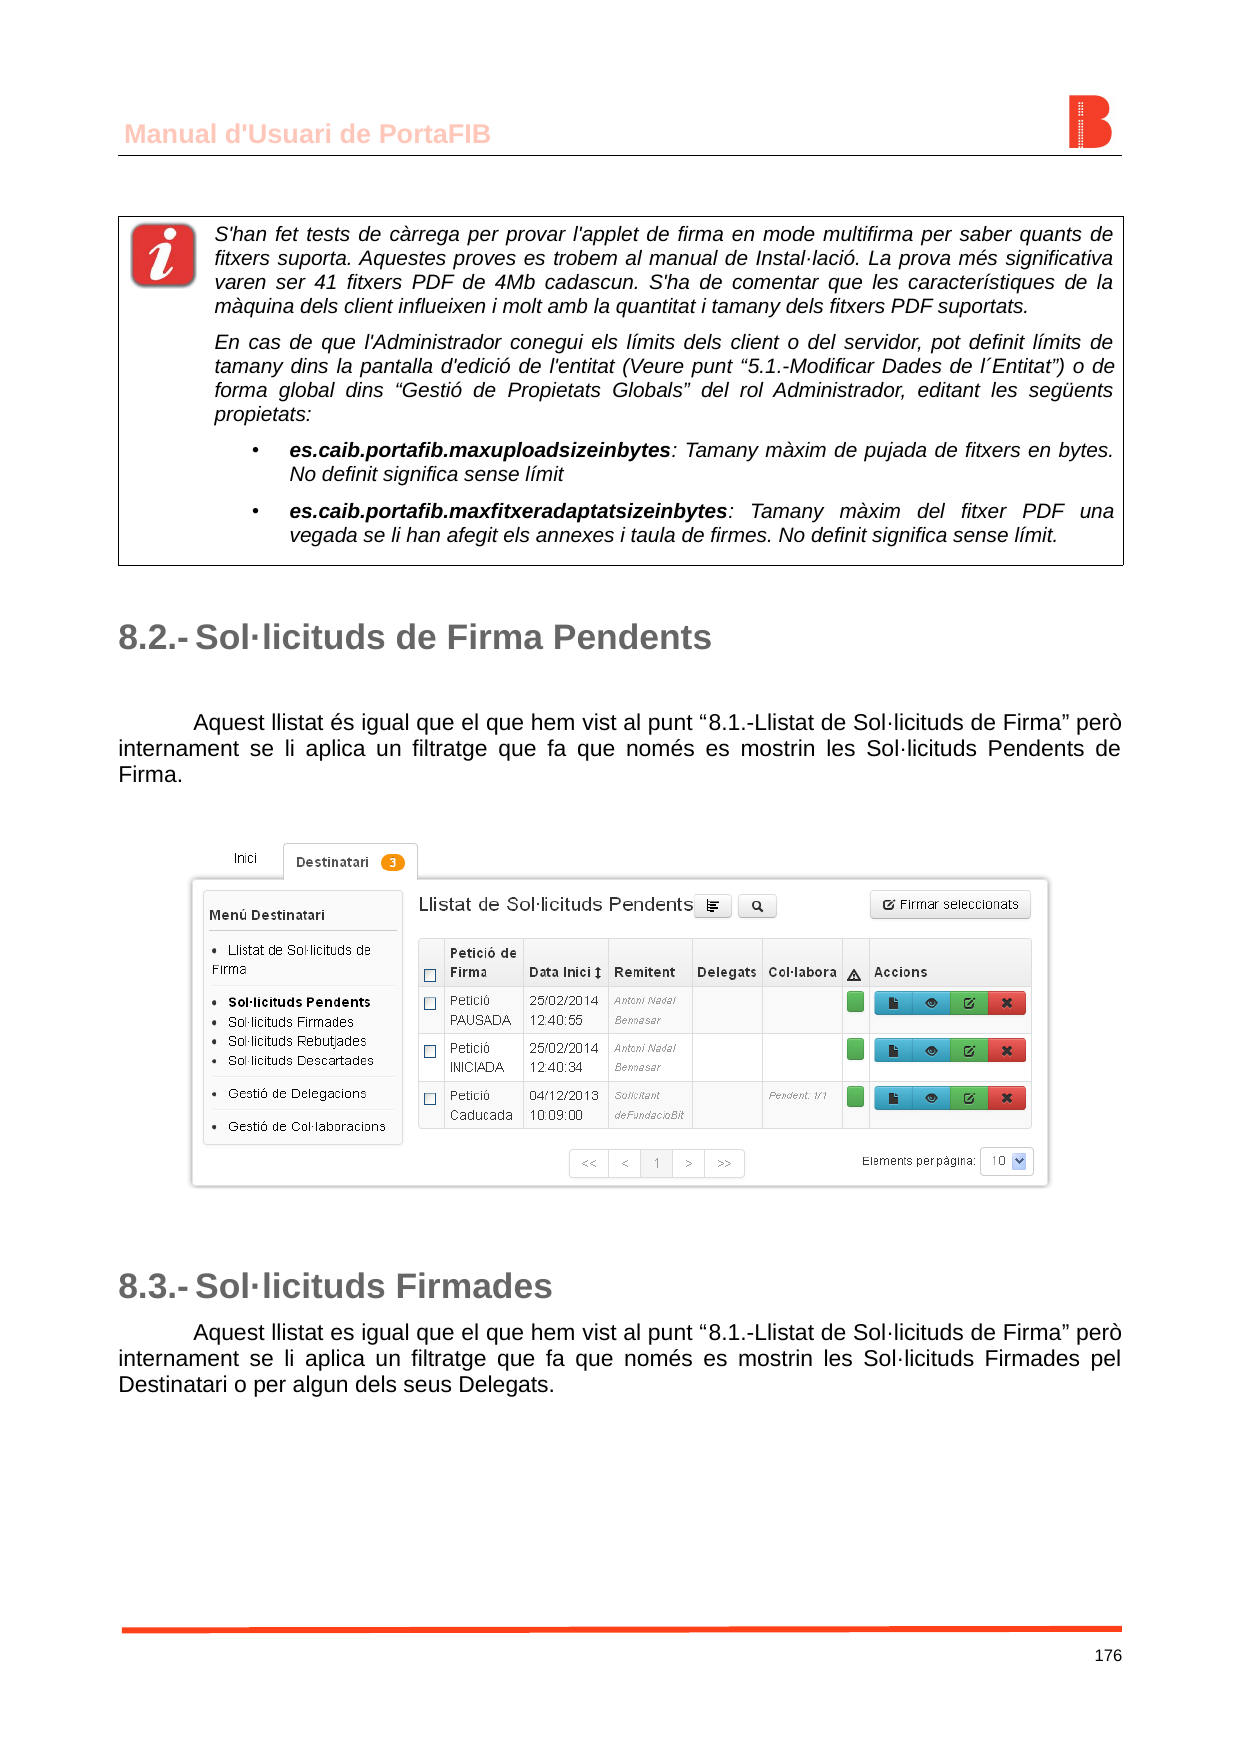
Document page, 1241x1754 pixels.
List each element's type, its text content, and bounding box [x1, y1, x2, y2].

text Aquest llistat es igual que el que hem vist al punt “8.1Llistat de Sol·licituds de Firma” però internament se li aplica un filtratge que fa que només es mostrin les Sol·licituds Firmades pel Destinatari o per algun dels seus Delegats. [118, 1318, 1122, 1398]
subtitle Sol·licituds de Firma Pendents [118, 616, 1122, 657]
text Aquest llistat és igual que el que hem vist al punt “8.1Llistat de Sol·licituds de Firma” però internament se li aplica un filtratge que fa que només es mostrin les Sol·licituds Pendents de Firma. [118, 708, 1122, 788]
subtitle Sol·licituds Firmades [118, 1265, 1122, 1306]
table_header S'han fet tests de càrrega per provar l'applet de firma en mode multifirma per saber quants de fitxers suporta. Aquestes proves es trobem al manual de Instal·lació. La prova més significativa varen ser 41 fitxers PDF de 4Mb cadascun. S'ha de comentar que les característiques de la màquina dels client influeixen i molt amb la quantitat i tamany dels fitxers PDF suportats. En cas de que l'Administrador conegui els límits dels client o del servidor, pot definit límits de tamany dins la pantalla d'edició de l'entitat (Veure punt “5.1Modificar Dades de l´Entitat”) o de forma global dins “Gestió de Propietats Globals” del rol Administrador, editant les següents propietats: es.caib.portafib.maxuploadsizeinbytes: Tamany màxim de pujada de fitxers en bytes. No definit significa sense límit es.caib.portafib.maxfitxeradaptatsizeinbytes: Tamany màxim del fitxer PDF una vegada se li han afegit els annexes i taula de firmes. No definit significa sense límit. [209, 217, 1123, 565]
picture [186, 838, 1054, 1189]
picture [1063, 94, 1117, 150]
picture [129, 221, 198, 289]
table_header [119, 217, 209, 565]
